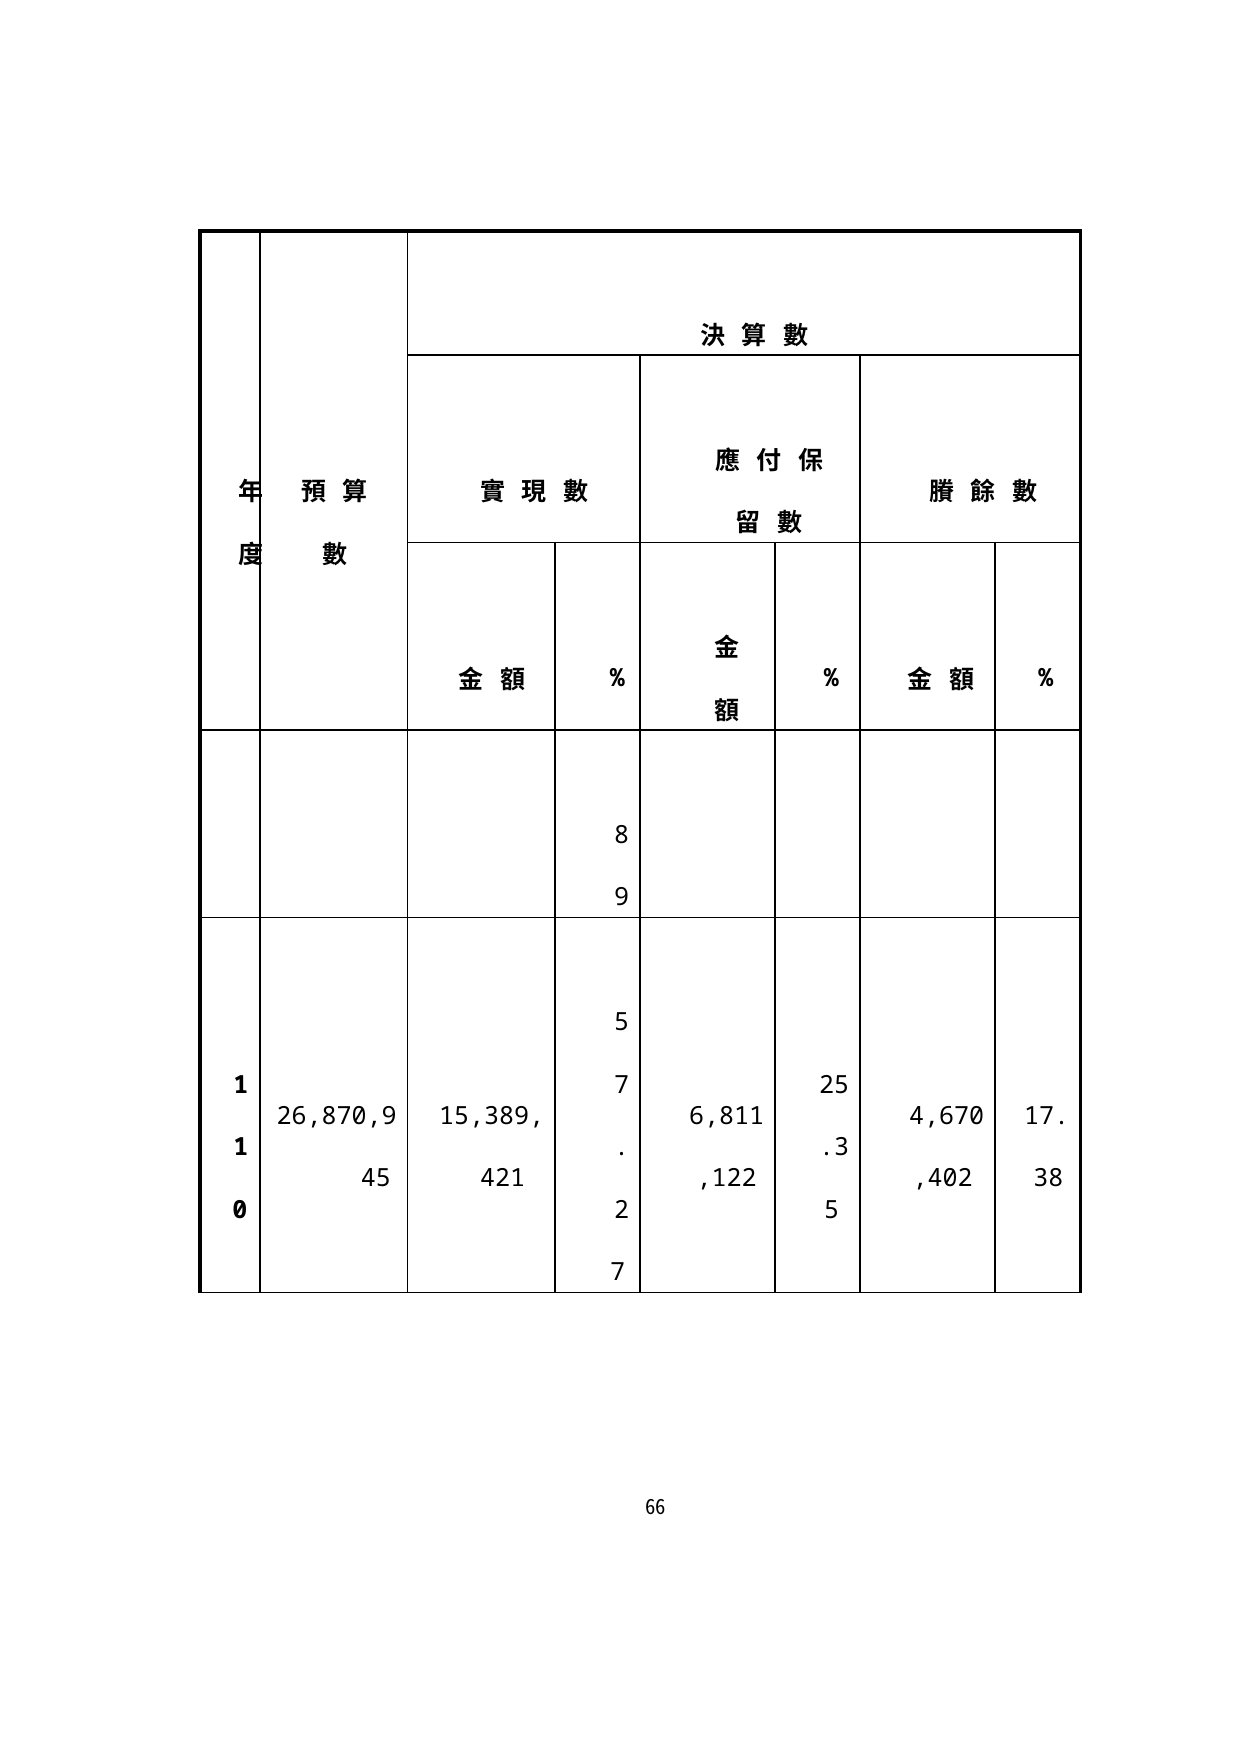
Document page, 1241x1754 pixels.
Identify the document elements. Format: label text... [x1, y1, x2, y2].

table_cell 15,389,421 [408, 918, 554, 1292]
table_cell 6,811,122 [641, 918, 774, 1292]
table_cell 26,870,945 [261, 918, 407, 1292]
table_header 年度 [202, 233, 259, 729]
table_cell 4,670,402 [861, 918, 994, 1292]
table_header 預算數 [261, 233, 407, 729]
table_cell [408, 731, 554, 917]
table_cell 金額 [641, 543, 774, 729]
table_cell 應付保留數 [641, 356, 859, 542]
table_cell 實現數 [408, 356, 639, 542]
table_header 決算數 [408, 233, 1079, 354]
table_cell % [556, 543, 639, 729]
table_cell 17.38 [996, 918, 1079, 1292]
table_cell 57.27 [556, 918, 639, 1292]
table_cell [996, 731, 1079, 917]
table_cell 金額 [861, 543, 994, 729]
table_cell 金額 [408, 543, 554, 729]
table_cell % [776, 543, 859, 729]
table_cell [261, 731, 407, 917]
table_cell [641, 731, 774, 917]
table_cell 25.35 [776, 918, 859, 1292]
table_cell [776, 731, 859, 917]
table_cell [202, 731, 259, 917]
table_cell 89 [556, 731, 639, 917]
table_cell % [996, 543, 1079, 729]
table_cell 賸餘數 [861, 356, 1079, 542]
table_cell [861, 731, 994, 917]
table_cell 110 [202, 918, 259, 1292]
